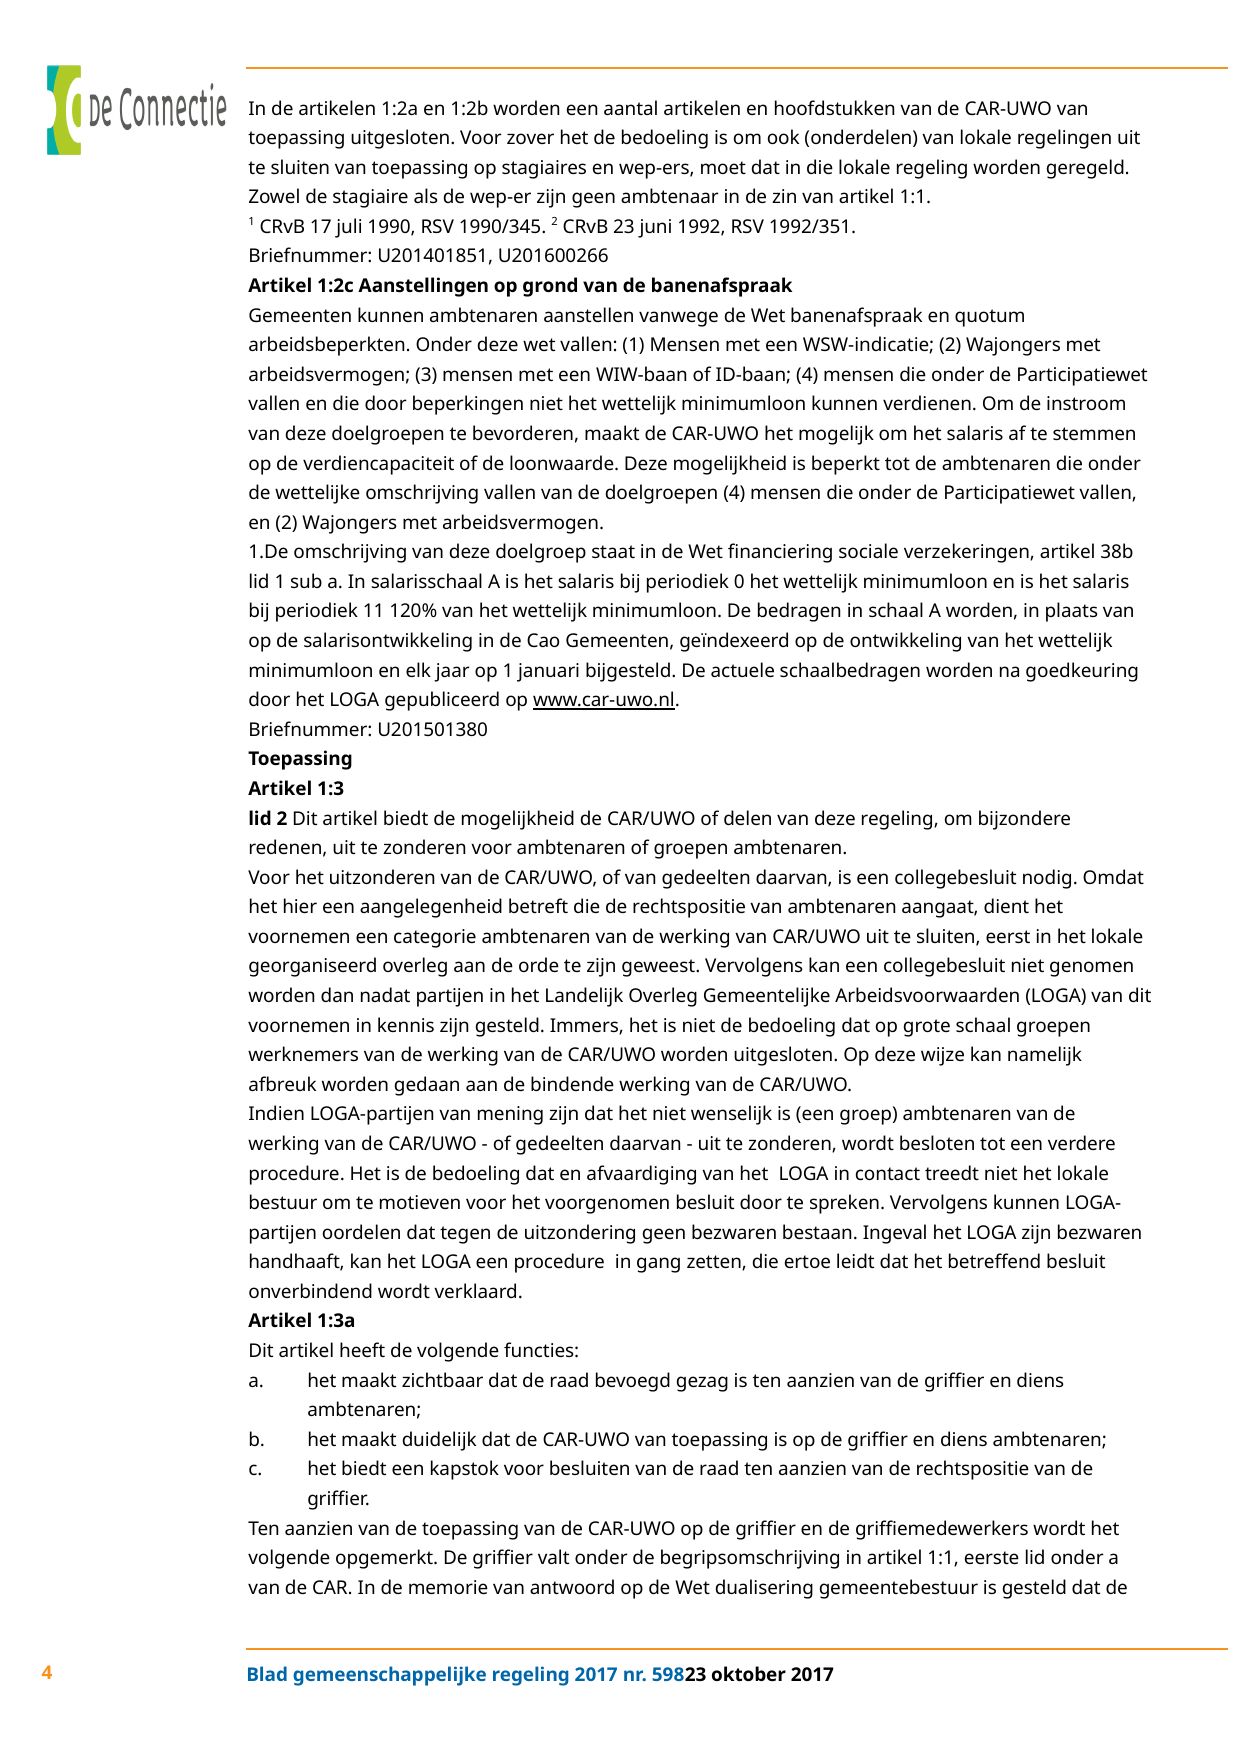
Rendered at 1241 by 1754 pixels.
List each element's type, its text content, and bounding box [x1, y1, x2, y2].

text Toepassing [248, 746, 1152, 771]
text In de artikelen 1:2a en 1:2b worden een aantal artikelen en hoofdstukken van de CAR-UWO van toepassing uitgesloten. Voor zover het de bedoeling is om ook (onderdelen) van lokale regelingen uit te sluiten van toepassing op stagiaires en wep-ers, moet dat in die lokale regeling worden geregeld. Zowel de stagiaire als de wep-er zijn geen ambtenaar in de zin van artikel 1:1. [248, 95, 1152, 209]
text 1.De omschrijving van deze doelgroep staat in de Wet financiering sociale verzekeringen, artikel 38b lid 1 sub a. In salarisschaal A is het salaris bij periodiek 0 het wettelijk minimumloon en is het salaris bij periodiek 11 120% van het wettelijk minimumloon. De bedragen in schaal A worden, in plaats van op de salarisontwikkeling in de Cao Gemeenten, geïndexeerd op de ontwikkeling van het wettelijk minimumloon en elk jaar op 1 januari bijgesteld. De actuele schaalbedragen worden na goedkeuring door het LOGA gepubliceerd op www.car-uwo.nl. [248, 538, 1152, 712]
list het maakt duidelijk dat de CAR-UWO van toepassing is op de griffier en diens ambtenaren; [248, 1426, 1152, 1452]
picture [41, 47, 231, 172]
text Dit artikel heeft de volgende functies: [248, 1337, 1152, 1363]
text Artikel 1:3a [248, 1308, 1152, 1333]
text Briefnummer: U201501380 [248, 716, 1152, 742]
text Indien LOGA-partijen van mening zijn dat het niet wenselijk is (een groep) ambtenaren van de werking van de CAR/UWO - of gedeelten daarvan - uit te zonderen, wordt besloten tot een verdere procedure. Het is de bedoeling dat en afvaardiging van het LOGA in contact treedt niet het lokale bestuur om te motieven voor het voorgenomen besluit door te spreken. Vervolgens kunnen LOGA-partijen oordelen dat tegen de uitzondering geen bezwaren bestaan. Ingeval het LOGA zijn bezwaren handhaaft, kan het LOGA een procedure in gang zetten, die ertoe leidt dat het betreffend besluit onverbindend wordt verklaard. [248, 1101, 1152, 1304]
text Voor het uitzonderen van de CAR/UWO, of van gedeelten daarvan, is een collegebesluit nodig. Omdat het hier een aangelegenheid betreft die de rechtspositie van ambtenaren aangaat, dient het voornemen een categorie ambtenaren van de werking van CAR/UWO uit te sluiten, eerst in het lokale georganiseerd overleg aan de orde te zijn geweest. Vervolgens kan een collegebesluit niet genomen worden dan nadat partijen in het Landelijk Overleg Gemeentelijke Arbeidsvoorwaarden (LOGA) van dit voornemen in kennis zijn gesteld. Immers, het is niet de bedoeling dat op grote schaal groepen werknemers van de werking van de CAR/UWO worden uitgesloten. Op deze wijze kan namelijk afbreuk worden gedaan aan de bindende werking van de CAR/UWO. [248, 864, 1152, 1097]
list het biedt een kapstok voor besluiten van de raad ten aanzien van de rechtspositie van de griffier. [248, 1456, 1152, 1511]
text Briefnummer: U201401851, U201600266 [248, 243, 1152, 268]
text lid 2 Dit artikel biedt de mogelijkheid de CAR/UWO of delen van deze regeling, om bijzondere redenen, uit te zonderen voor ambtenaren of groepen ambtenaren. [248, 805, 1152, 860]
text Artikel 1:2c Aanstellingen op grond van de banenafspraak [248, 272, 1152, 298]
list het maakt zichtbaar dat de raad bevoegd gezag is ten aanzien van de griffier en diens ambtenaren; [248, 1367, 1152, 1422]
text Gemeenten kunnen ambtenaren aanstellen vanwege de Wet banenafspraak en quotum arbeidsbeperkten. Onder deze wet vallen: (1) Mensen met een WSW-indicatie; (2) Wajongers met arbeidsvermogen; (3) mensen met een WIW-baan of ID-baan; (4) mensen die onder de Participatiewet vallen en die door beperkingen niet het wettelijk minimumloon kunnen verdienen. Om de instroom van deze doelgroepen te bevorderen, maakt de CAR-UWO het mogelijk om het salaris af te stemmen op de verdiencapaciteit of de loonwaarde. Deze mogelijkheid is beperkt tot de ambtenaren die onder de wettelijke omschrijving vallen van de doelgroepen (4) mensen die onder de Participatiewet vallen, en (2) Wajongers met arbeidsvermogen. [248, 302, 1152, 535]
text 1 CRvB 17 juli 1990, RSV 1990/345. 2 CRvB 23 juni 1992, RSV 1992/351. [248, 213, 1152, 239]
text Artikel 1:3 [248, 775, 1152, 801]
text Ten aanzien van de toepassing van de CAR-UWO op de griffier en de griffiemedewerkers wordt het volgende opgemerkt. De griffier valt onder de begripsomschrijving in artikel 1:1, eerste lid onder a van de CAR. In de memorie van antwoord op de Wet dualisering gemeentebestuur is gesteld dat de [248, 1515, 1152, 1600]
